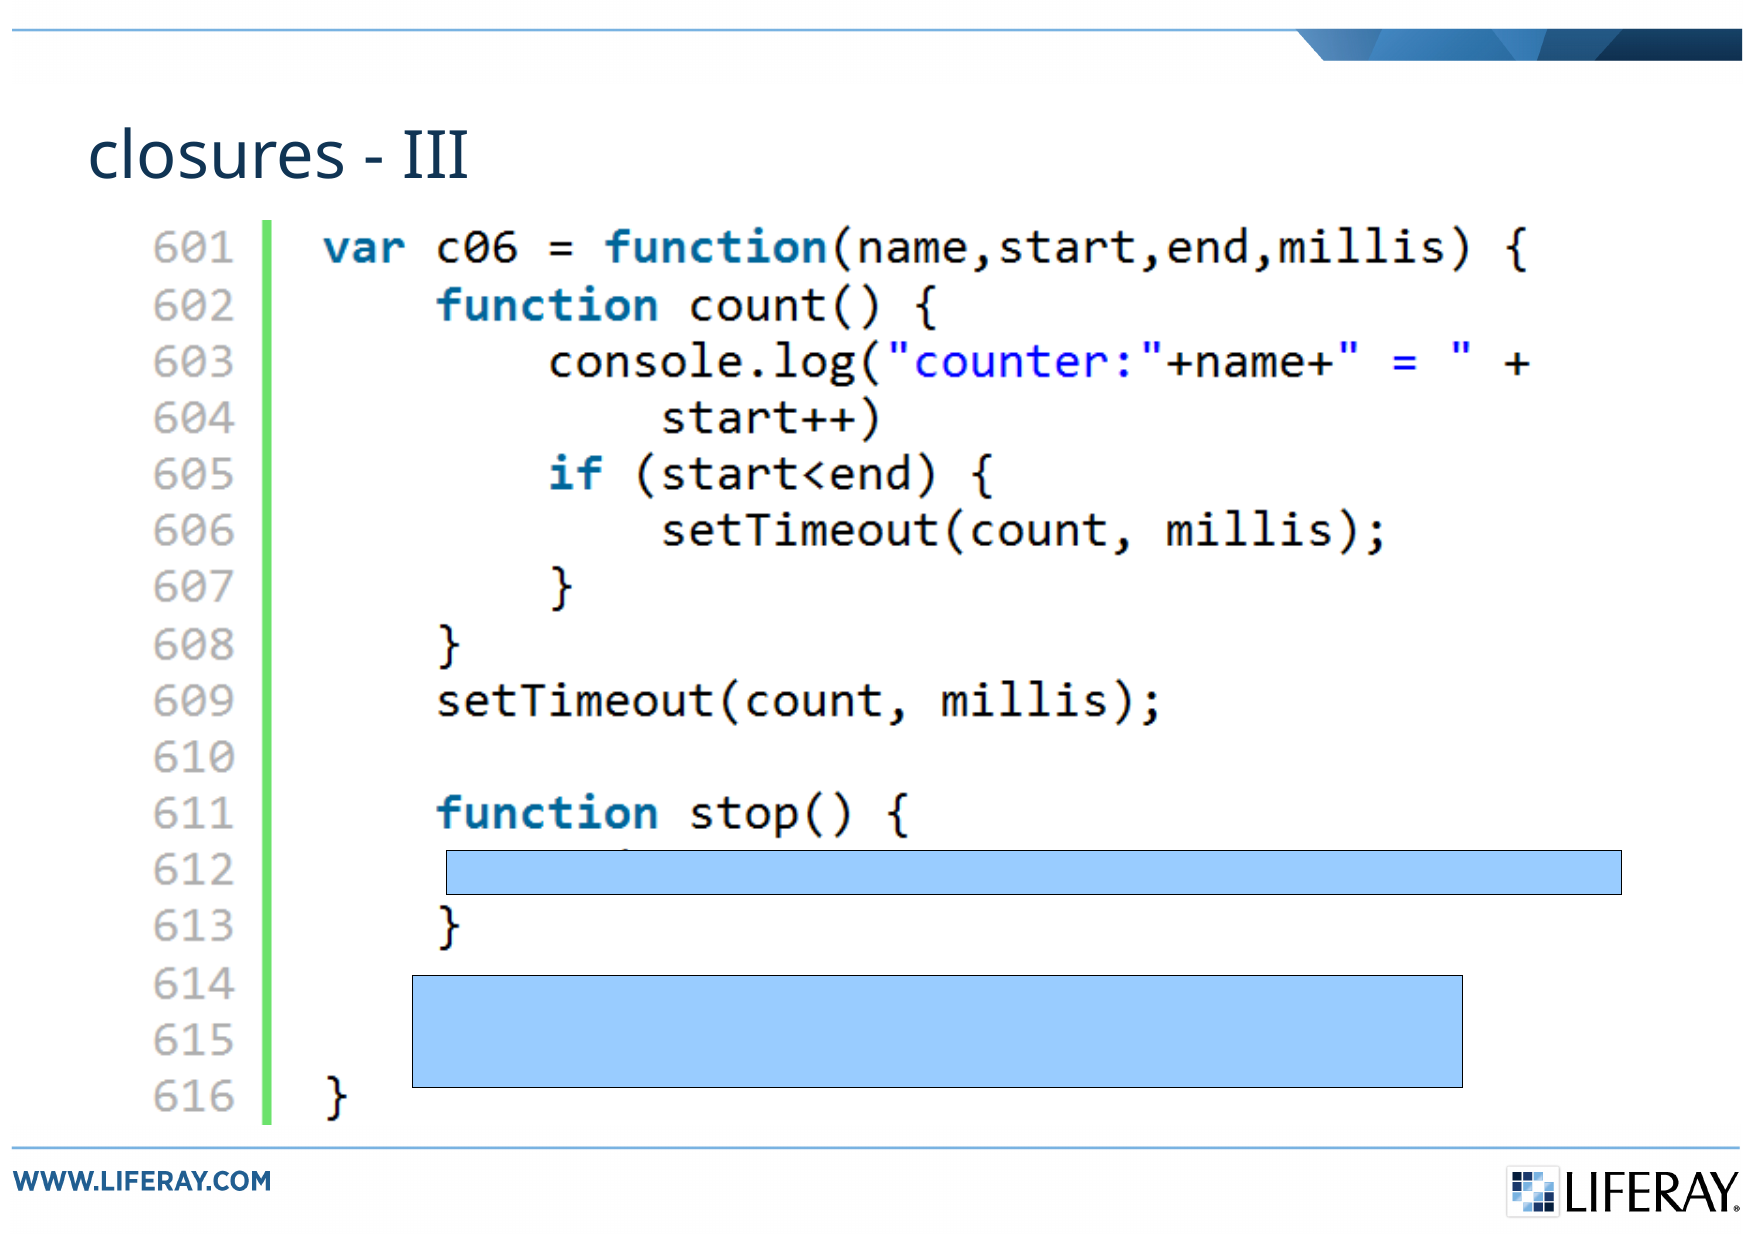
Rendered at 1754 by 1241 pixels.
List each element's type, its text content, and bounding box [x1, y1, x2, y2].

text_box [446, 850, 1622, 895]
picture [12, 0, 1743, 84]
title closures - III [87, 49, 1667, 257]
text_box [412, 975, 1463, 1088]
picture [10, 220, 1741, 1234]
